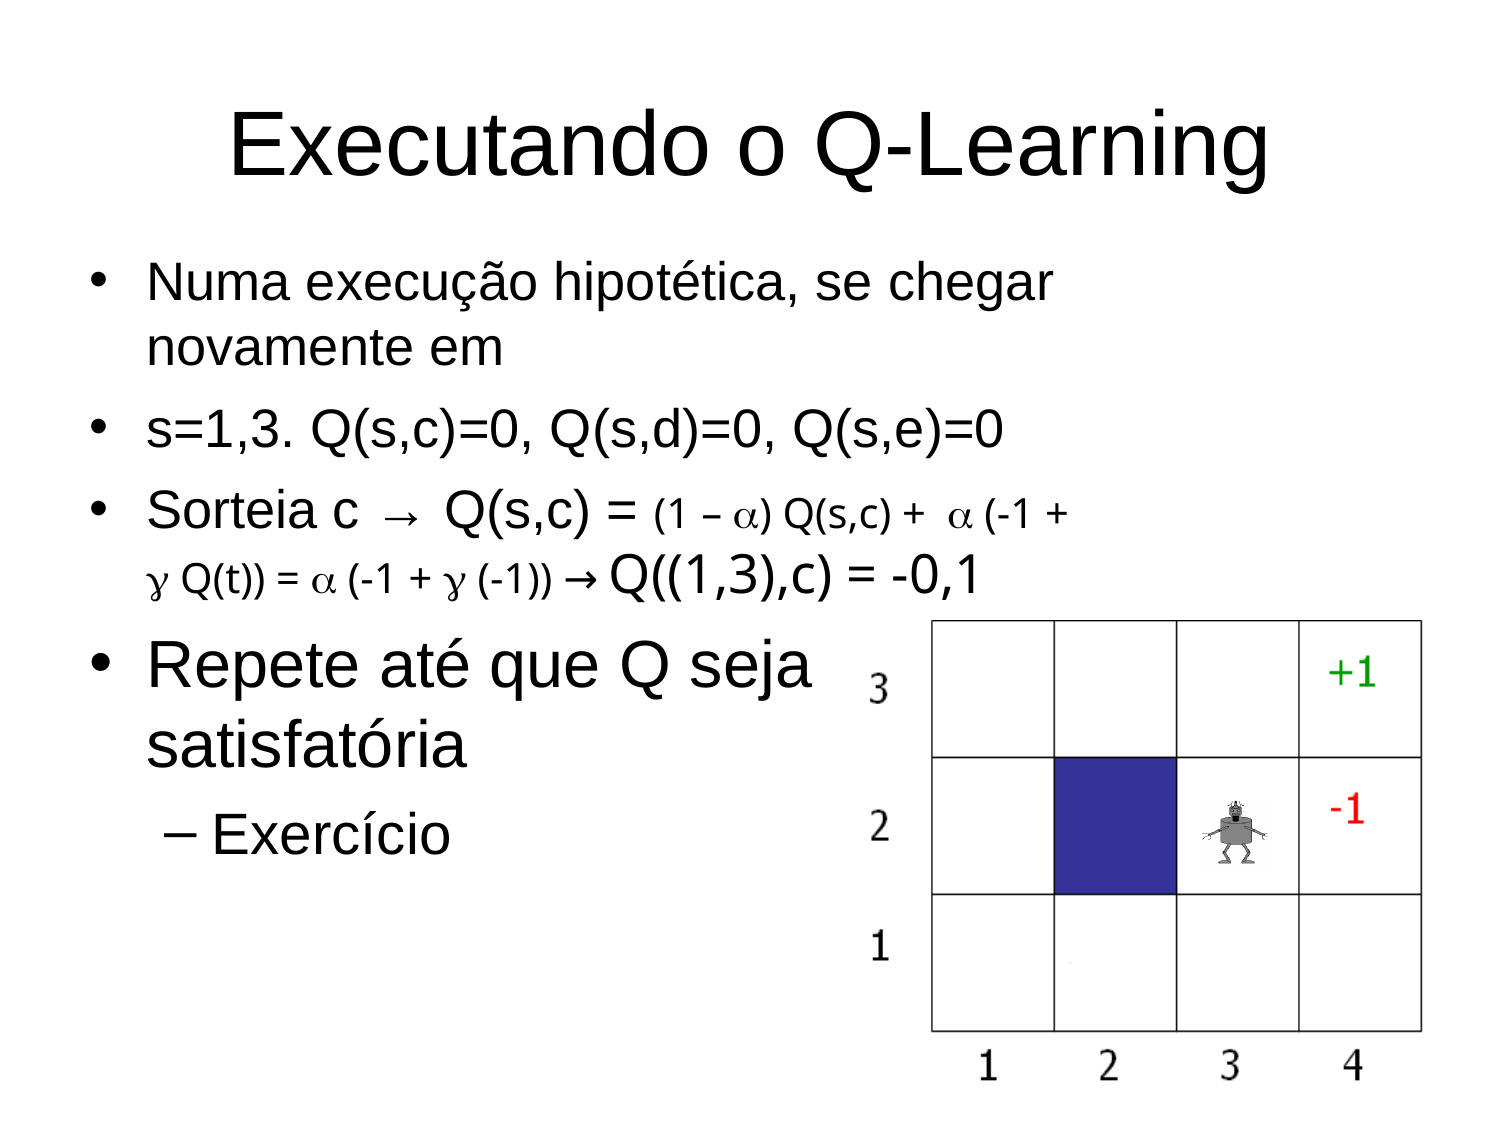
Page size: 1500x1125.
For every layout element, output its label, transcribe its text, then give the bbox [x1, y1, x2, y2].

picture [856, 620, 1445, 1093]
list Numa execução hipotética, se chegar novamente em s=1,3. Q(s,c)=0, Q(s,d)=0, Q(s,e)=0 Sorteia c → Q(s,c) = (1 – ) Q(s,c) +  (-1 +  Q(t)) =  (-1 +  (-1)) → Q((1,3),c) = -0,1 Repete até que Q seja satisfatória Exercício [75, 238, 1093, 982]
title Executando o Q-Learning [75, 21, 1426, 257]
